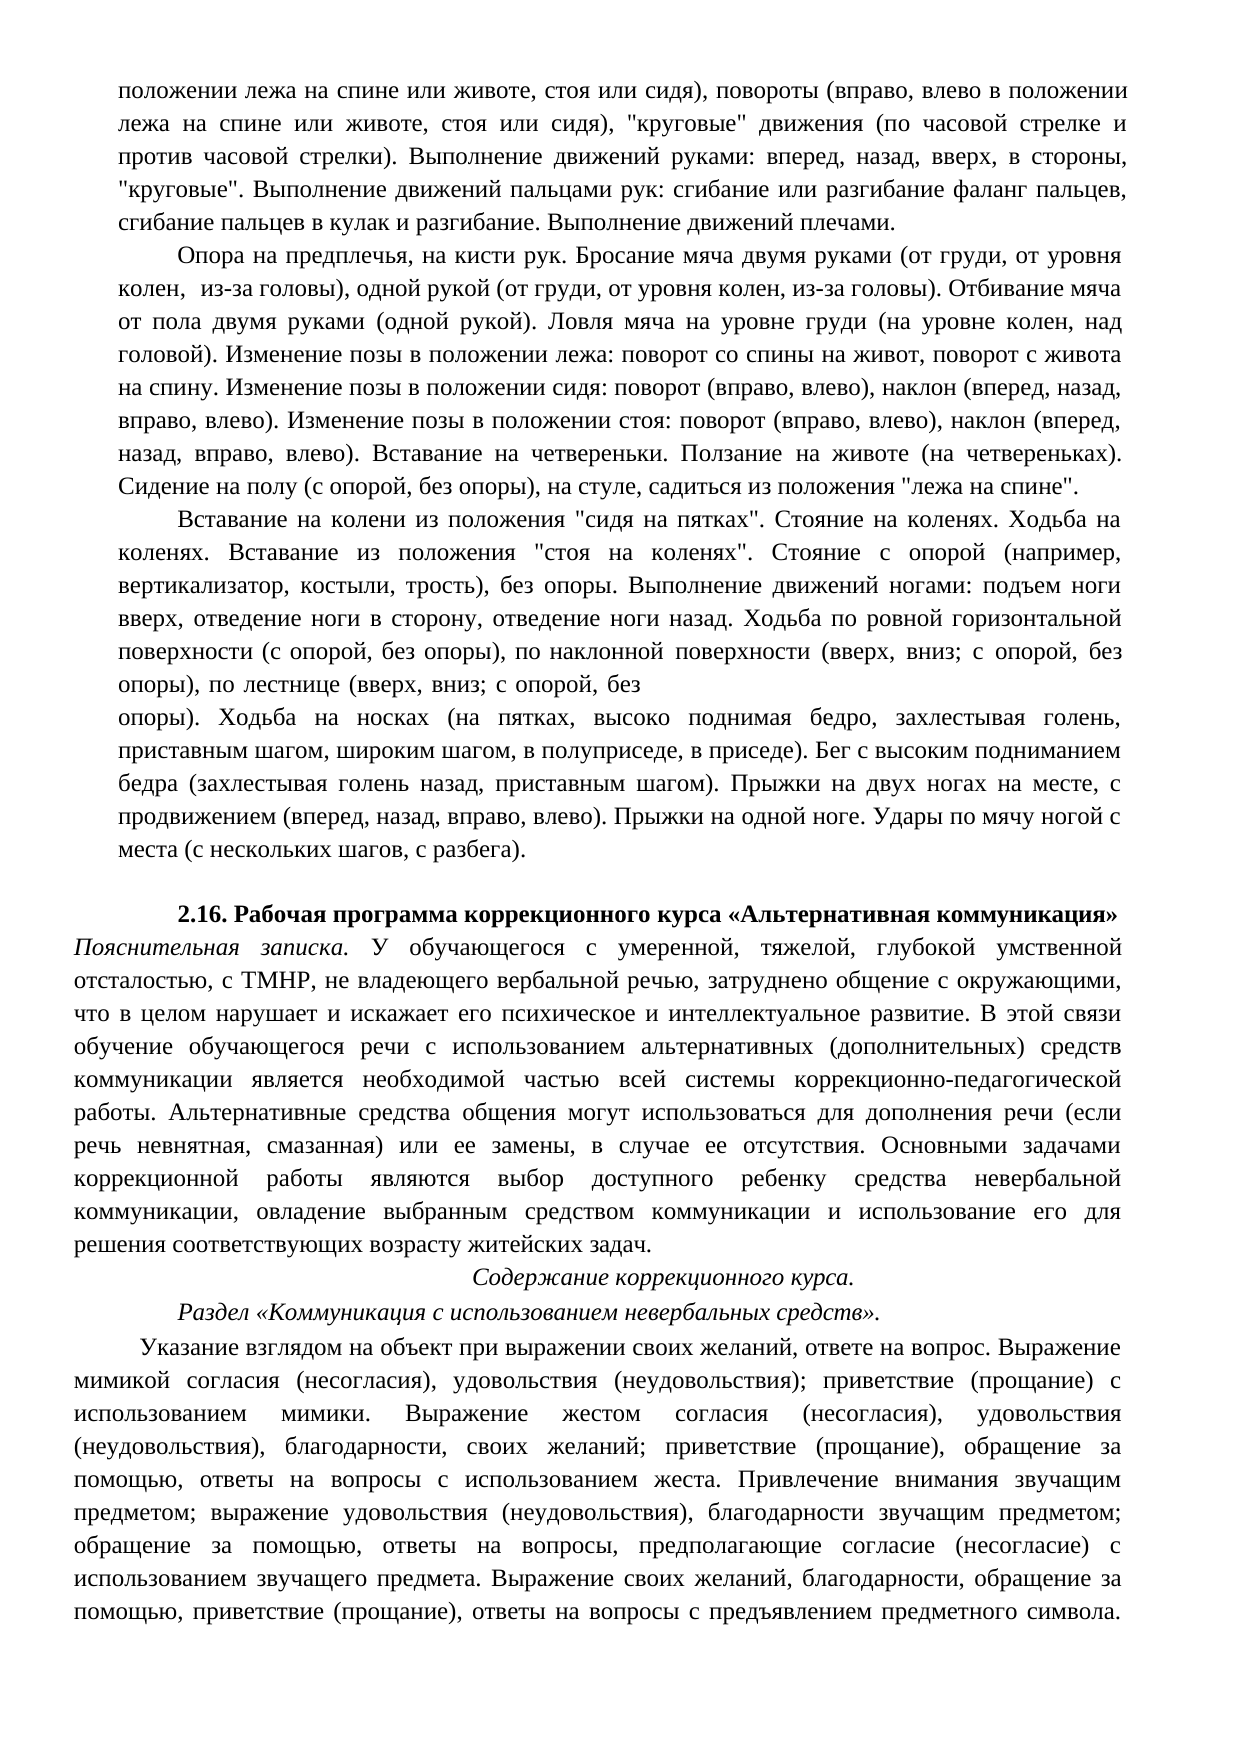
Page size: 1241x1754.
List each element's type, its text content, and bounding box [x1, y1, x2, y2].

text Вставание на колени из положения "сидя на пятках". Стояние на коленях. Ходьба на коленях. Вставание из положения "стоя на коленях". Стояние с опорой (например, вертикализатор, костыли, трость), без опоры. Выполнение движений ногами: подъем ноги вверх, отведение ноги в сторону, отведение ноги назад. Ходьба по ровной горизонтальной поверхности (с опорой, без опоры), по наклонной поверхности (вверх, вниз; с опорой, без опоры), по лестнице (вверх, вниз; с опорой, без [118, 504, 1122, 698]
text положении лежа на спине или животе, стоя или сидя), повороты (вправо, влево в положении лежа на спине или животе, стоя или сидя), "круговые" движения (по часовой стрелке и против часовой стрелки). Выполнение движений руками: вперед, назад, вверх, в стороны, "круговые". Выполнение движений пальцами рук: сгибание или разгибание фаланг пальцев, сгибание пальцев в кулак и разгибание. Выполнение движений плечами. [118, 75, 1128, 236]
text Раздел «Коммуникация с использованием невербальных средств». [177, 1297, 1152, 1326]
subtitle 2.16. Рабочая программа коррекционного курса «Альтернативная коммуникация» [177, 899, 1152, 928]
text Указание взглядом на объект при выражении своих желаний, ответе на вопрос. Выражение мимикой согласия (несогласия), удовольствия (неудовольствия); приветствие (прощание) с использованием мимики. Выражение жестом согласия (несогласия), удовольствия (неудовольствия), благодарности, своих желаний; приветствие (прощание), обращение за помощью, ответы на вопросы с использованием жеста. Привлечение внимания звучащим предметом; выражение удовольствия (неудовольствия), благодарности звучащим предметом; обращение за помощью, ответы на вопросы, предполагающие согласие (несогласие) с использованием звучащего предмета. Выражение своих желаний, благодарности, обращение за помощью, приветствие (прощание), ответы на вопросы с предъявлением предметного символа. [74, 1332, 1122, 1625]
text Пояснительная записка. У обучающегося с умеренной, тяжелой, глубокой умственной отсталостью, с ТМНР, не владеющего вербальной речью, затруднено общение с окружающими, что в целом нарушает и искажает его психическое и интеллектуальное развитие. В этой связи обучение обучающегося речи с использованием альтернативных (дополнительных) средств коммуникации является необходимой частью всей системы коррекционно-педагогической работы. Альтернативные средства общения могут использоваться для дополнения речи (если речь невнятная, смазанная) или ее замены, в случае ее отсутствия. Основными задачами коррекционной работы являются выбор доступного ребенку средства невербальной коммуникации, овладение выбранным средством коммуникации и использование его для решения соответствующих возрасту житейских задач. [74, 932, 1122, 1258]
text Опора на предплечья, на кисти рук. Бросание мяча двумя руками (от груди, от уровня колен, из-за головы), одной рукой (от груди, от уровня колен, из-за головы). Отбивание мяча от пола двумя руками (одной рукой). Ловля мяча на уровне груди (на уровне колен, над головой). Изменение позы в положении лежа: поворот со спины на живот, поворот с живота на спину. Изменение позы в положении сидя: поворот (вправо, влево), наклон (вперед, назад, вправо, влево). Изменение позы в положении стоя: поворот (вправо, влево), наклон (вперед, назад, вправо, влево). Вставание на четвереньки. Ползание на животе (на четвереньках). Сидение на полу (с опорой, без опоры), на стуле, садиться из положения "лежа на спине". [118, 240, 1122, 500]
text Содержание коррекционного курса. [177, 1262, 1152, 1291]
text опоры). Ходьба на носках (на пятках, высоко поднимая бедро, захлестывая голень, приставным шагом, широким шагом, в полуприседе, в приседе). Бег с высоким подниманием бедра (захлестывая голень назад, приставным шагом). Прыжки на двух ногах на месте, с продвижением (вперед, назад, вправо, влево). Прыжки на одной ноге. Удары по мячу ногой с места (с нескольких шагов, с разбега). [118, 702, 1122, 863]
